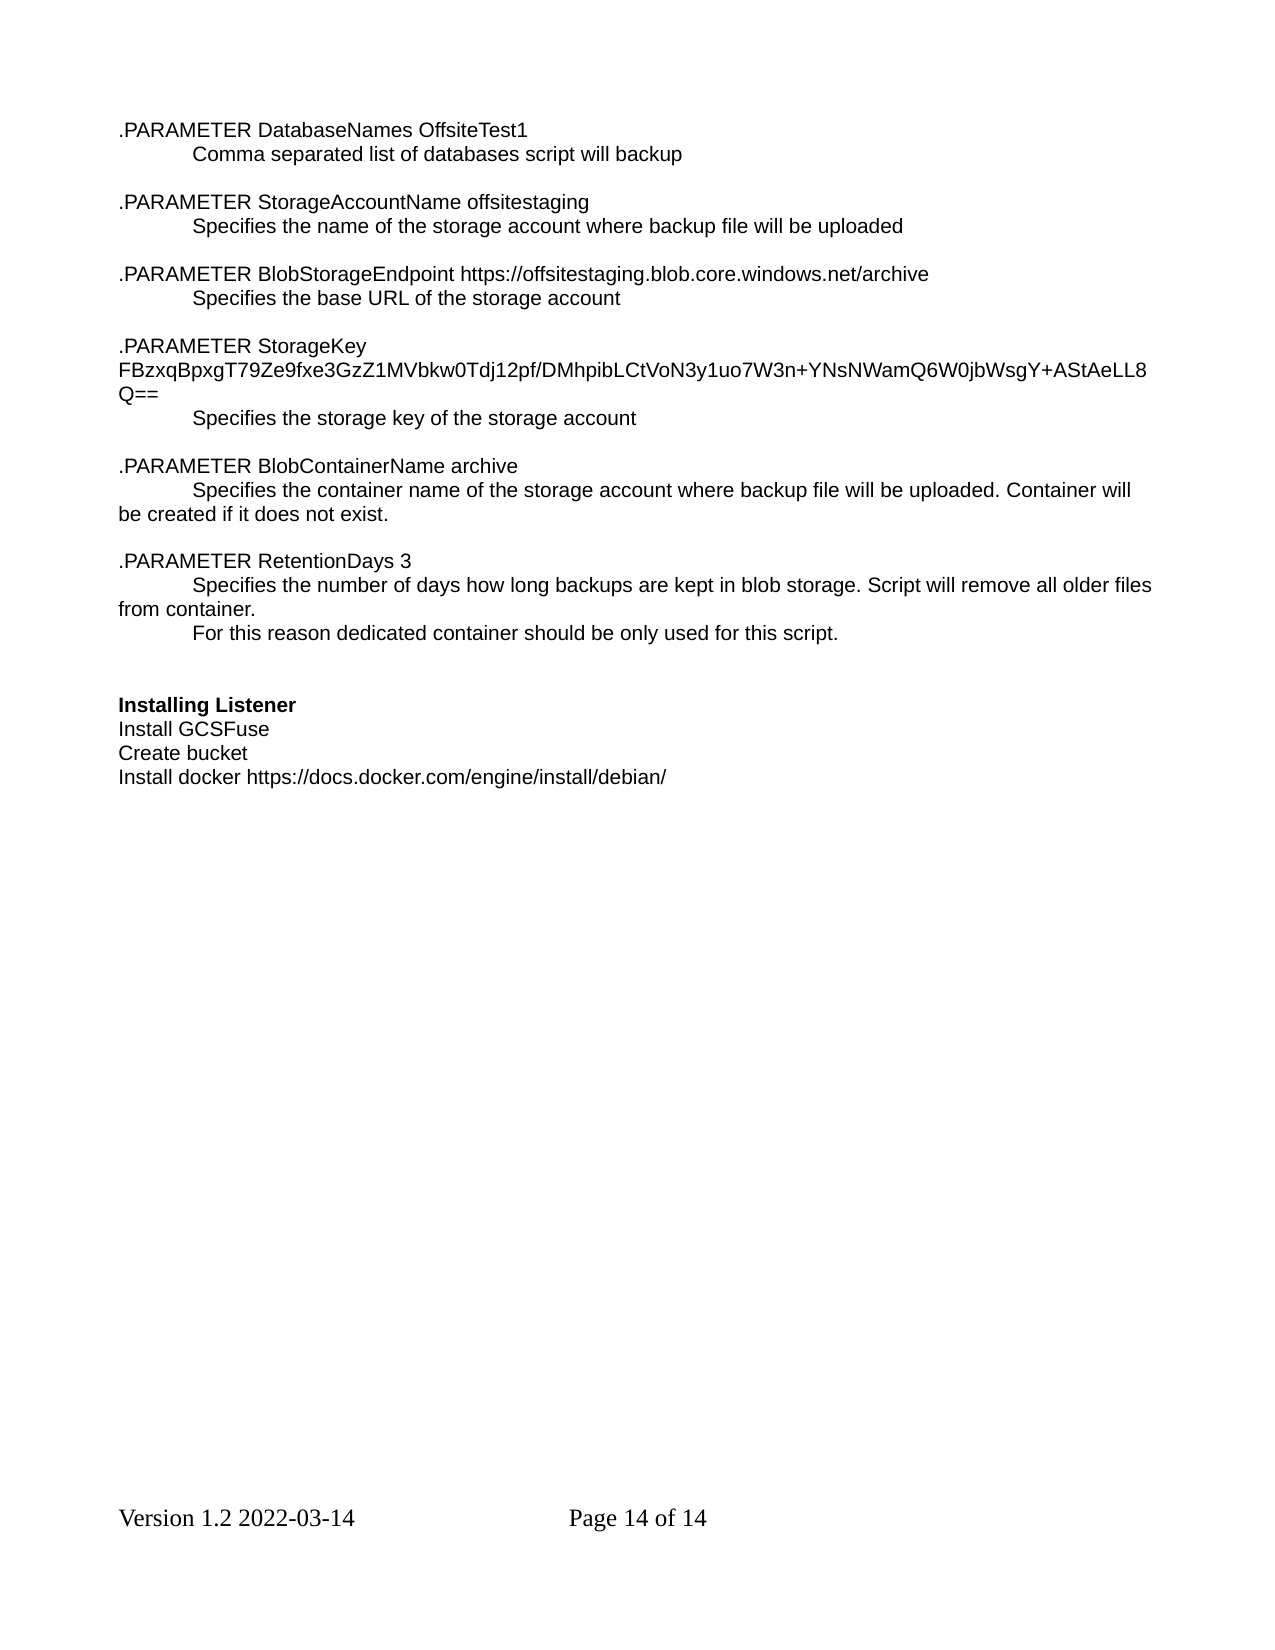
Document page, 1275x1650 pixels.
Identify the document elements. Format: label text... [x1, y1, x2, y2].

text .PARAMETER StorageKey FBzxqBpxgT79Ze9fxe3GzZ1MVbkw0Tdj12pf/DMhpibLCtVoN3y1uo7W3n+YNsNWamQ6W0jbWsgY+AStAeLL8Q== [118, 334, 1157, 406]
text .PARAMETER BlobStorageEndpoint https://offsitestaging.blob.core.windows.net/archive [118, 262, 1157, 286]
text .PARAMETER BlobContainerName archive [118, 453, 1157, 477]
text Install docker https://docs.docker.com/engine/install/debian/ [118, 765, 1157, 789]
text Comma separated list of databases script will backup [118, 142, 1157, 166]
text .PARAMETER RetentionDays 3 [118, 549, 1157, 573]
text Installing Listener [118, 693, 1157, 717]
text Specifies the storage key of the storage account [118, 406, 1157, 429]
text .PARAMETER DatabaseNames OffsiteTest1 [118, 118, 1157, 142]
text Specifies the base URL of the storage account [118, 286, 1157, 310]
text Create bucket [118, 741, 1157, 765]
text Specifies the name of the storage account where backup file will be uploaded [118, 214, 1157, 238]
text Specifies the container name of the storage account where backup file will be uploaded. Container will be created if it does not exist. [118, 477, 1157, 525]
text Install GCSFuse [118, 717, 1157, 741]
text .PARAMETER StorageAccountName offsitestaging [118, 190, 1157, 214]
text Specifies the number of days how long backups are kept in blob storage. Script will remove all older files from container. [118, 573, 1157, 621]
text For this reason dedicated container should be only used for this script. [118, 621, 1157, 645]
